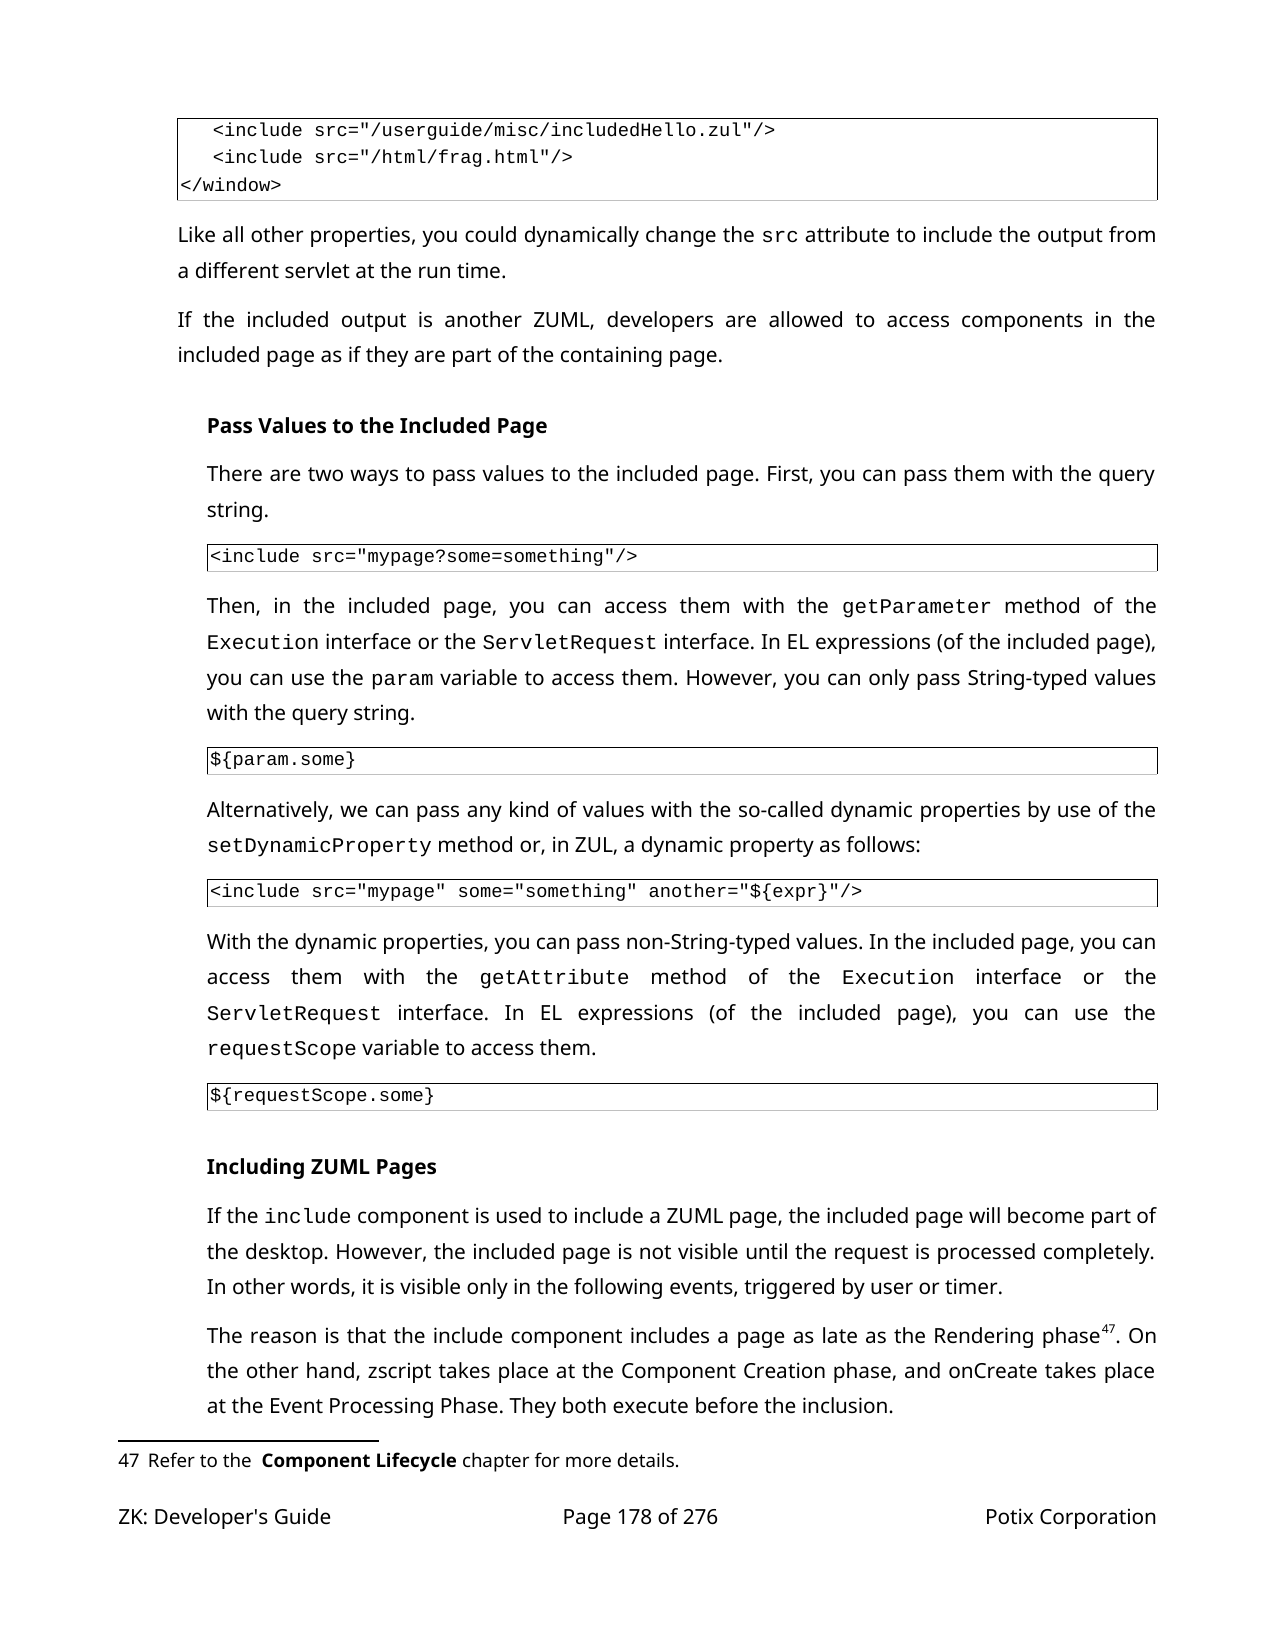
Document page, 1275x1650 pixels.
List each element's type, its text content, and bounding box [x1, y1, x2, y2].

text <include src="/userguide/misc/includedHello.zul"/> [178, 119, 1157, 142]
text </window> [178, 172, 1157, 200]
text <include src="/html/frag.html"/> [178, 145, 1157, 169]
text The reason is that the include component includes a page as late as the Rendering phase. On the other hand, zscript takes place at the Component Creation phase, and onCreate takes place at the Event Processing Phase. They both execute before the inclusion. [207, 1321, 1157, 1419]
text Like all other properties, you could dynamically change the src attribute to include the output from a different servlet at the run time. [177, 220, 1157, 284]
subtitle Pass Values to the Included Page [207, 411, 1157, 439]
subtitle Including ZUML Pages [207, 1152, 1157, 1181]
text If the include component is used to include a ZUML page, the included page will become part of the desktop. However, the included page is not visible until the request is processed completely. In other words, it is visible only in the following events, triggered by user or timer. [207, 1201, 1157, 1300]
text Then, in the included page, you can access them with the getParameter method of the Execution interface or the ServletRequest interface. In EL expressions (of the included page), you can use the param variable to access them. However, you can only pass String-typed values with the query string. [207, 592, 1157, 726]
text With the dynamic properties, you can pass non-String-typed values. In the included page, you can access them with the getAttribute method of the Execution interface or the ServletRequest interface. In EL expressions (of the included page), you can use the requestScope variable to access them. [207, 927, 1157, 1062]
text Refer to the Component Lifecycle chapter for more details. [118, 1447, 1157, 1473]
text <include src="mypage?some=something"/> [208, 545, 1157, 571]
text There are two ways to pass values to the included page. First, you can pass them with the query string. [207, 459, 1157, 523]
text <include src="mypage" some="something" another="${expr}"/> [208, 880, 1157, 906]
text ${param.some} [208, 748, 1157, 774]
text Alternatively, we can pass any kind of values with the so-called dynamic properties by use of the setDynamicProperty method or, in ZUL, a dynamic property as follows: [207, 795, 1157, 859]
text If the included output is another ZUML, developers are allowed to access components in the included page as if they are part of the containing page. [177, 305, 1157, 368]
text ${requestScope.some} [208, 1084, 1157, 1110]
